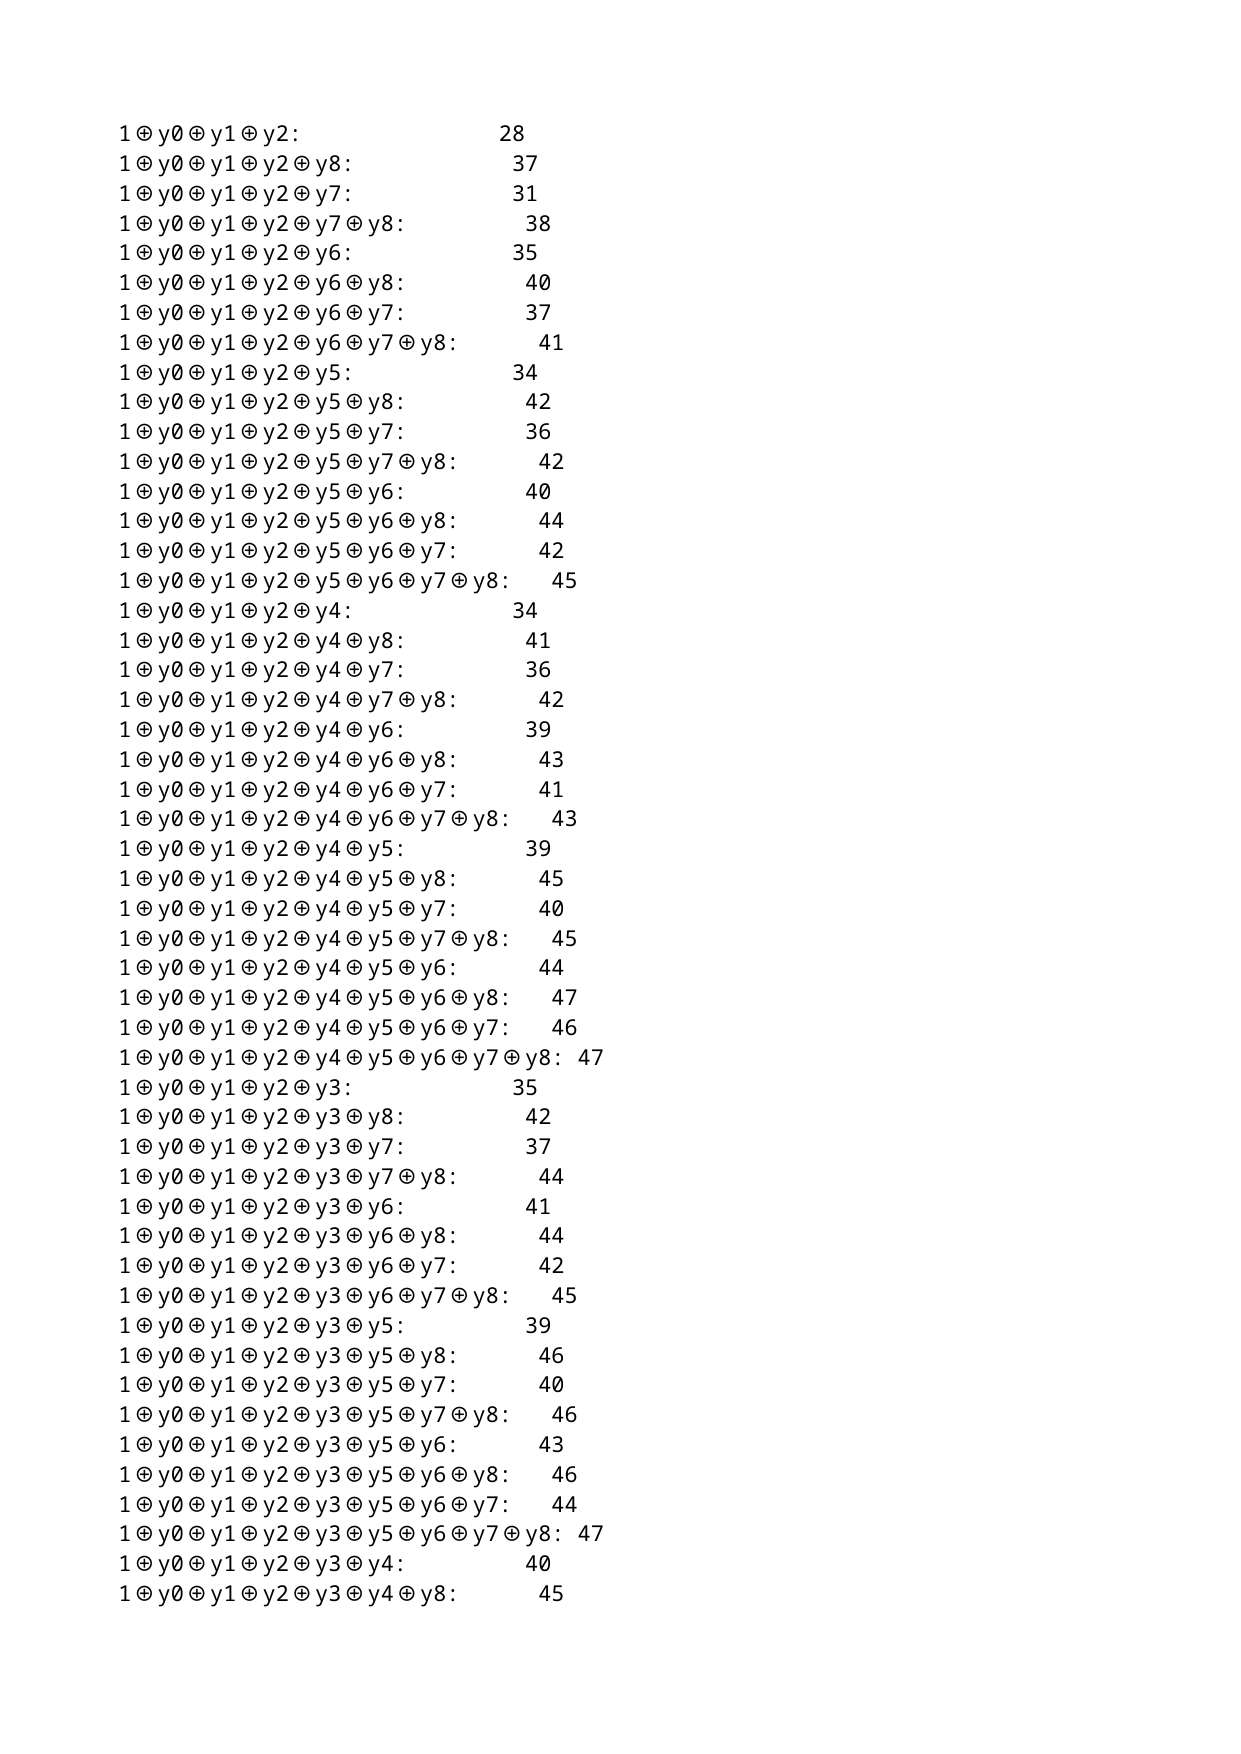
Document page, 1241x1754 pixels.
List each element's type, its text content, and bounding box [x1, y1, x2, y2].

text 1⊕y0⊕y1⊕y2⊕y3⊕y5⊕y7: 40 [118, 1369, 1122, 1399]
text 1⊕y0⊕y1⊕y2⊕y4⊕y6⊕y7: 41 [118, 773, 1122, 803]
text 1⊕y0⊕y1⊕y2⊕y3⊕y5⊕y6⊕y7⊕y8: 47 [118, 1518, 1122, 1548]
text 1⊕y0⊕y1⊕y2⊕y6: 35 [118, 237, 1122, 267]
text 1⊕y0⊕y1⊕y2⊕y3⊕y6⊕y7: 42 [118, 1250, 1122, 1280]
text 1⊕y0⊕y1⊕y2⊕y3⊕y5⊕y7⊕y8: 46 [118, 1399, 1122, 1429]
text 1⊕y0⊕y1⊕y2⊕y3: 35 [118, 1071, 1122, 1101]
text 1⊕y0⊕y1⊕y2⊕y3⊕y4⊕y8: 45 [118, 1578, 1122, 1608]
text 1⊕y0⊕y1⊕y2⊕y3⊕y5⊕y8: 46 [118, 1339, 1122, 1369]
text 1⊕y0⊕y1⊕y2⊕y3⊕y7: 37 [118, 1131, 1122, 1161]
text 1⊕y0⊕y1⊕y2⊕y5⊕y6: 40 [118, 476, 1122, 505]
text 1⊕y0⊕y1⊕y2⊕y8: 37 [118, 148, 1122, 178]
text 1⊕y0⊕y1⊕y2⊕y4⊕y7: 36 [118, 654, 1122, 684]
text 1⊕y0⊕y1⊕y2⊕y5⊕y7⊕y8: 42 [118, 446, 1122, 476]
text 1⊕y0⊕y1⊕y2⊕y4⊕y5: 39 [118, 833, 1122, 863]
text 1⊕y0⊕y1⊕y2⊕y3⊕y7⊕y8: 44 [118, 1161, 1122, 1191]
text 1⊕y0⊕y1⊕y2⊕y3⊕y5⊕y6: 43 [118, 1429, 1122, 1459]
text 1⊕y0⊕y1⊕y2⊕y5⊕y7: 36 [118, 416, 1122, 446]
text 1⊕y0⊕y1⊕y2⊕y4⊕y5⊕y6: 44 [118, 952, 1122, 982]
text 1⊕y0⊕y1⊕y2⊕y4⊕y5⊕y7: 40 [118, 893, 1122, 922]
text 1⊕y0⊕y1⊕y2⊕y7: 31 [118, 178, 1122, 207]
text 1⊕y0⊕y1⊕y2⊕y3⊕y5⊕y6⊕y8: 46 [118, 1459, 1122, 1488]
text 1⊕y0⊕y1⊕y2⊕y4⊕y5⊕y6⊕y7⊕y8: 47 [118, 1042, 1122, 1071]
text 1⊕y0⊕y1⊕y2⊕y6⊕y8: 40 [118, 267, 1122, 297]
text 1⊕y0⊕y1⊕y2⊕y4: 34 [118, 595, 1122, 624]
text 1⊕y0⊕y1⊕y2⊕y4⊕y5⊕y6⊕y8: 47 [118, 982, 1122, 1012]
text 1⊕y0⊕y1⊕y2⊕y6⊕y7: 37 [118, 297, 1122, 327]
text 1⊕y0⊕y1⊕y2⊕y5⊕y6⊕y8: 44 [118, 505, 1122, 535]
text 1⊕y0⊕y1⊕y2⊕y4⊕y5⊕y6⊕y7: 46 [118, 1012, 1122, 1042]
text 1⊕y0⊕y1⊕y2⊕y4⊕y7⊕y8: 42 [118, 684, 1122, 714]
text 1⊕y0⊕y1⊕y2⊕y5: 34 [118, 356, 1122, 386]
text 1⊕y0⊕y1⊕y2⊕y6⊕y7⊕y8: 41 [118, 327, 1122, 356]
text 1⊕y0⊕y1⊕y2⊕y3⊕y6⊕y8: 44 [118, 1220, 1122, 1250]
text 1⊕y0⊕y1⊕y2⊕y7⊕y8: 38 [118, 207, 1122, 237]
text 1⊕y0⊕y1⊕y2⊕y3⊕y6⊕y7⊕y8: 45 [118, 1280, 1122, 1310]
text 1⊕y0⊕y1⊕y2⊕y5⊕y6⊕y7: 42 [118, 535, 1122, 565]
text 1⊕y0⊕y1⊕y2⊕y5⊕y6⊕y7⊕y8: 45 [118, 565, 1122, 595]
text 1⊕y0⊕y1⊕y2⊕y4⊕y5⊕y8: 45 [118, 863, 1122, 893]
text 1⊕y0⊕y1⊕y2⊕y4⊕y6⊕y7⊕y8: 43 [118, 803, 1122, 833]
text 1⊕y0⊕y1⊕y2⊕y4⊕y6⊕y8: 43 [118, 744, 1122, 773]
text 1⊕y0⊕y1⊕y2: 28 [118, 118, 1122, 148]
text 1⊕y0⊕y1⊕y2⊕y3⊕y5: 39 [118, 1310, 1122, 1339]
text 1⊕y0⊕y1⊕y2⊕y5⊕y8: 42 [118, 386, 1122, 416]
text 1⊕y0⊕y1⊕y2⊕y4⊕y8: 41 [118, 624, 1122, 654]
text 1⊕y0⊕y1⊕y2⊕y3⊕y4: 40 [118, 1548, 1122, 1578]
text 1⊕y0⊕y1⊕y2⊕y4⊕y5⊕y7⊕y8: 45 [118, 922, 1122, 952]
text 1⊕y0⊕y1⊕y2⊕y4⊕y6: 39 [118, 714, 1122, 744]
text 1⊕y0⊕y1⊕y2⊕y3⊕y5⊕y6⊕y7: 44 [118, 1488, 1122, 1518]
text 1⊕y0⊕y1⊕y2⊕y3⊕y8: 42 [118, 1101, 1122, 1131]
text 1⊕y0⊕y1⊕y2⊕y3⊕y6: 41 [118, 1191, 1122, 1220]
